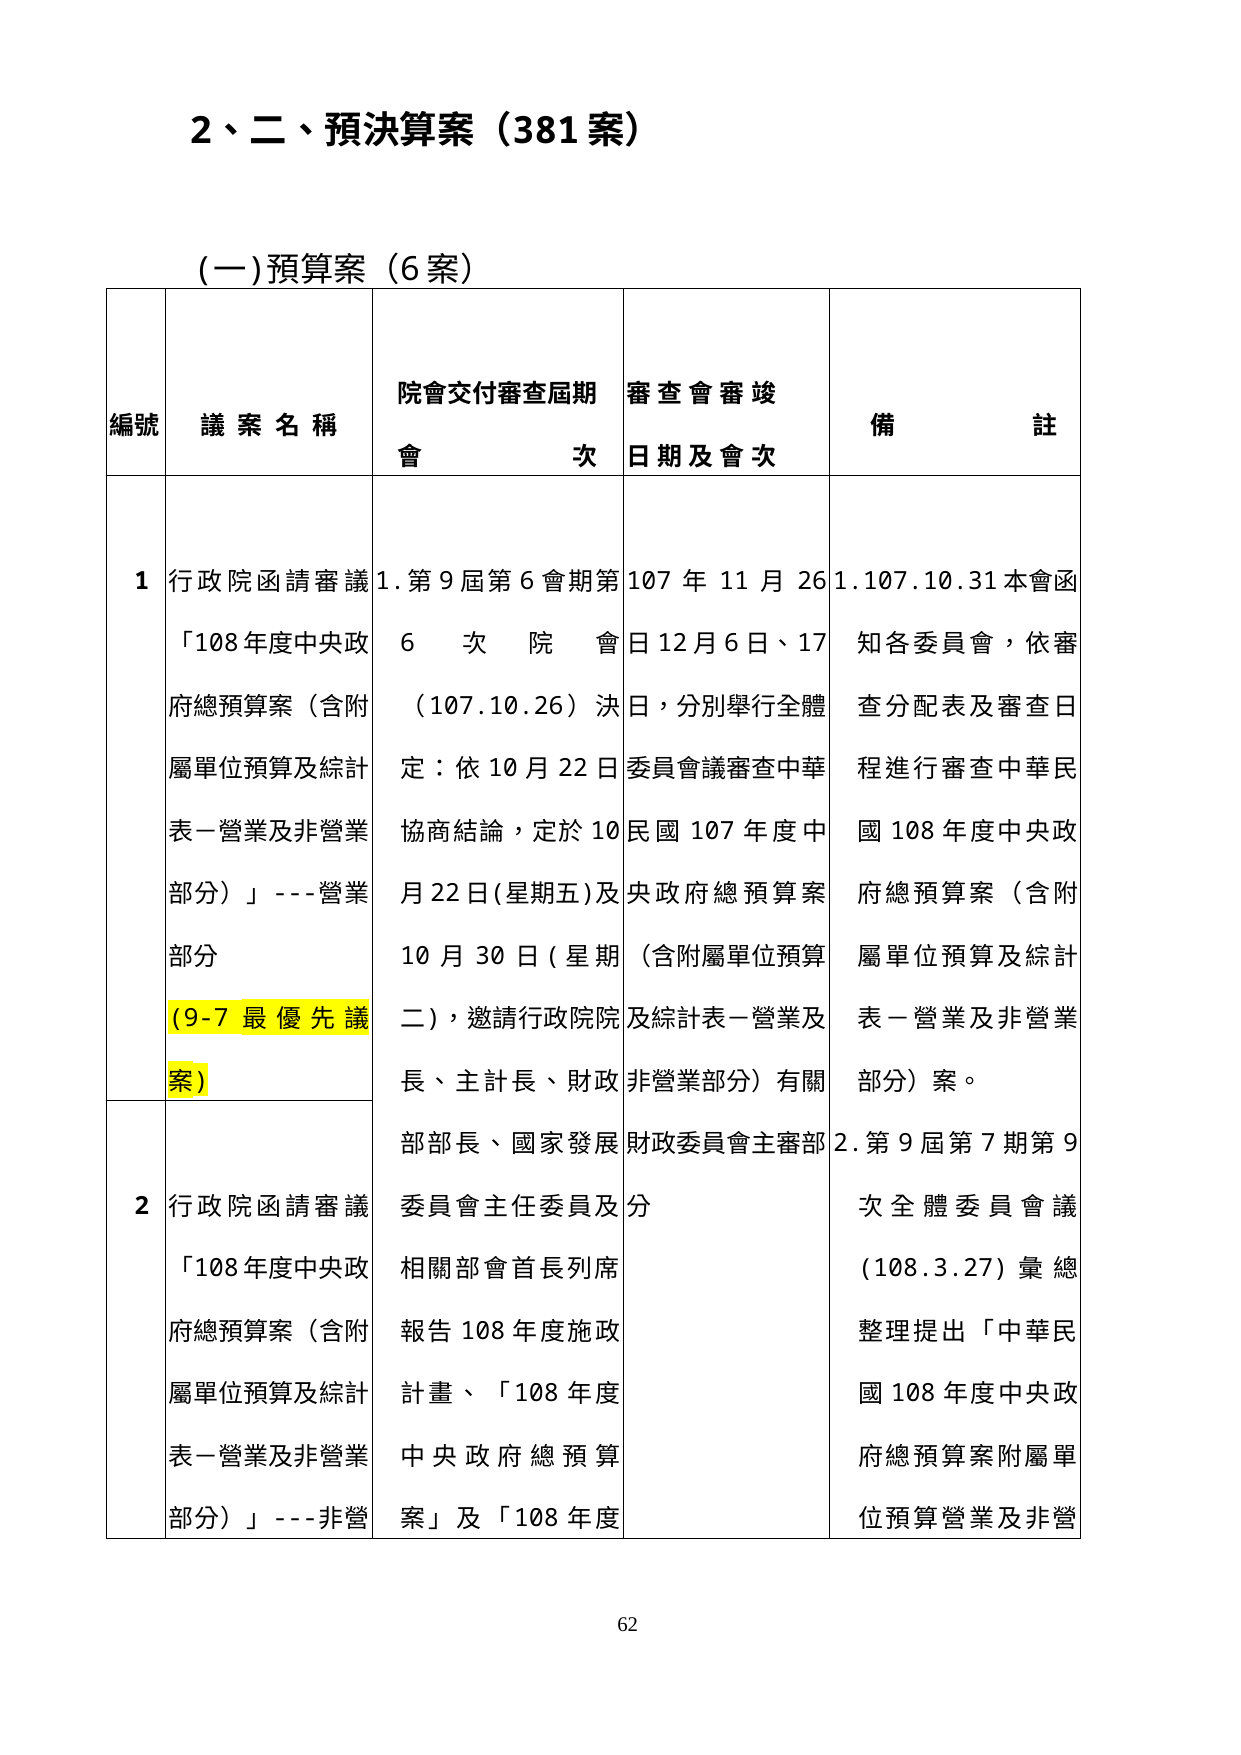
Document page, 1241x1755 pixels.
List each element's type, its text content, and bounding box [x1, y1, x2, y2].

table_cell 1.107.10.31本會函知各委員會，依審查分配表及審查日程進行審查中華民國108年度中央政府總預算案（含附屬單位預算及綜計表－營業及非營業部分）案。 2.第9屆第7期第9次全體委員會議(108.3.27)彙總整理提出「中華民國108年度中央政府總預算案附屬單位預算營業及非營 [830, 476, 1080, 1538]
table_header 院會交付審查屆期 會 次 [373, 289, 623, 475]
table_cell 107年11月26日12月6日、17日，分別舉行全體委員會議審查中華民國107年度中央政府總預算案（含附屬單位預算及綜計表－營業及非營業部分）有關財政委員會主審部分 [624, 476, 829, 1538]
table_header 議 案 名 稱 [166, 289, 372, 475]
table_cell 2 [107, 1101, 165, 1538]
table_header 編號 [107, 289, 165, 475]
table_cell 1.第9屆第6會期第6次院會（107.10.26）決定：依10月22日協商結論，定於10月22日(星期五)及10月30日(星期二)，邀請行政院院長、主計長、財政部部長、國家發展委員會主任委員及相關部會首長列席報告108年度施政計畫、「108年度中央政府總預算案」及「108年度 [373, 476, 623, 1538]
table_cell 行政院函請審議「108年度中央政府總預算案（含附屬單位預算及綜計表－營業及非營業部分）」---營業部分 (9-7最優先議案) [166, 476, 372, 1100]
table_header 備 註 [830, 289, 1080, 475]
table_header 審查會審竣 日期及會次 [624, 289, 829, 475]
table_cell 1 [107, 476, 165, 1100]
text (一)預算案（6案） [118, 225, 1137, 288]
table_cell 行政院函請審議「108年度中央政府總預算案（含附屬單位預算及綜計表－營業及非營業部分）」---非營 [166, 1101, 372, 1538]
subtitle 二、預決算案（381案） [189, 117, 1175, 151]
